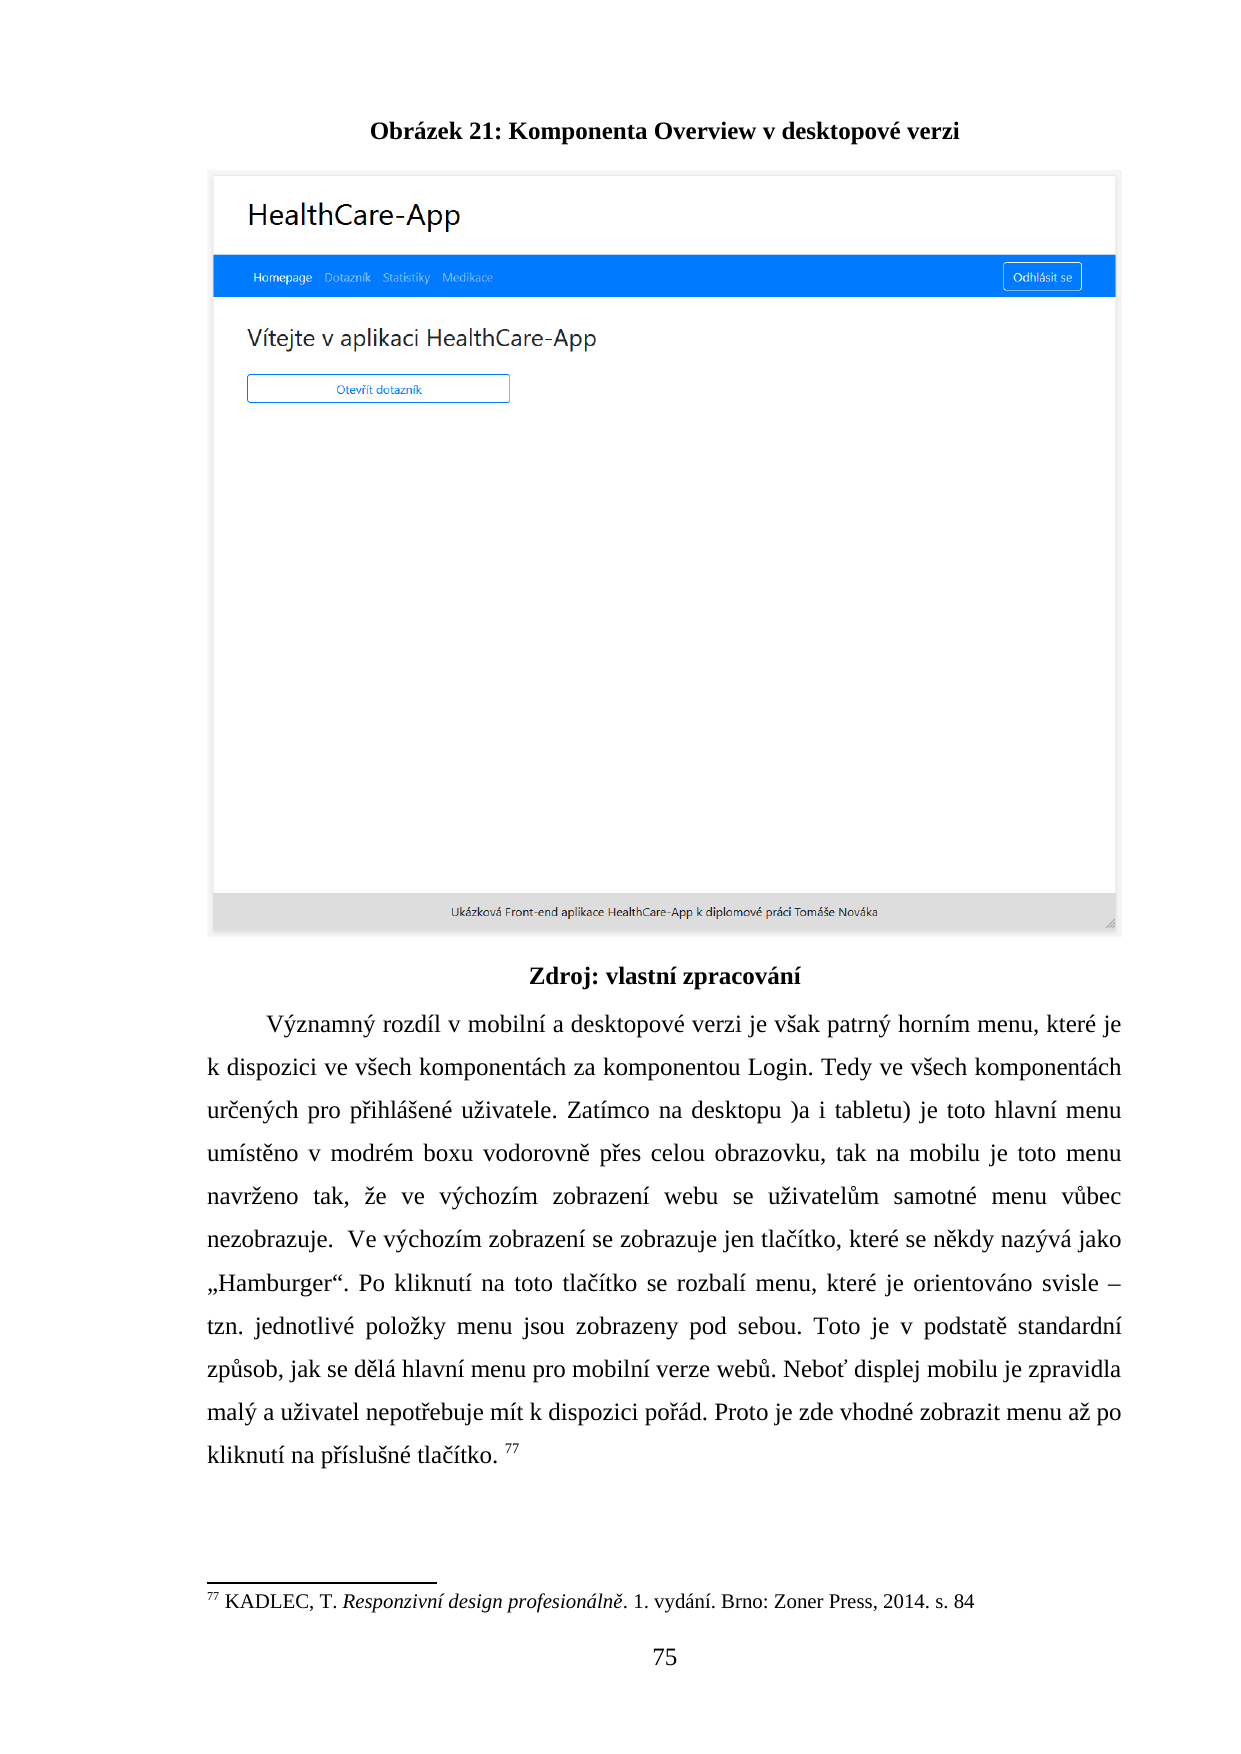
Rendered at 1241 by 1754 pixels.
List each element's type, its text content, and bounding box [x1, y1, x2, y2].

text Obrázek 21: Komponenta Overview v desktopové verzi [207, 116, 1122, 145]
list KADLEC, T. Responzivní design profesionálně. 1. vydání. Brno: Zoner Press, 2014. s. 84 [207, 1589, 1122, 1613]
picture [207, 170, 1122, 937]
text Významný rozdíl v mobilní a desktopové verzi je však patrný horním menu, které je k dispozici ve všech komponentách za komponentou Login. Tedy ve všech komponentách určených pro přihlášené uživatele. Zatímco na desktopu )a i tabletu) je toto hlavní menu umístěno v modrém boxu vodorovně přes celou obrazovku, tak na mobilu je toto menu navrženo tak, že ve výchozím zobrazení webu se uživatelům samotné menu vůbec nezobrazuje. Ve výchozím zobrazení se zobrazuje jen tlačítko, které se někdy nazývá jako „Hamburger“. Po kliknutí na toto tlačítko se rozbalí menu, které je orientováno svisle – tzn. jednotlivé položky menu jsou zobrazeny pod sebou. Toto je v podstatě standardní způsob, jak se dělá hlavní menu pro mobilní verze webů. Neboť displej mobilu je zpravidla malý a uživatel nepotřebuje mít k dispozici pořád. Proto je zde vhodné zobrazit menu až po kliknutí na příslušné tlačítko. [207, 994, 1122, 1469]
text Zdroj: vlastní zpracování [207, 961, 1122, 990]
